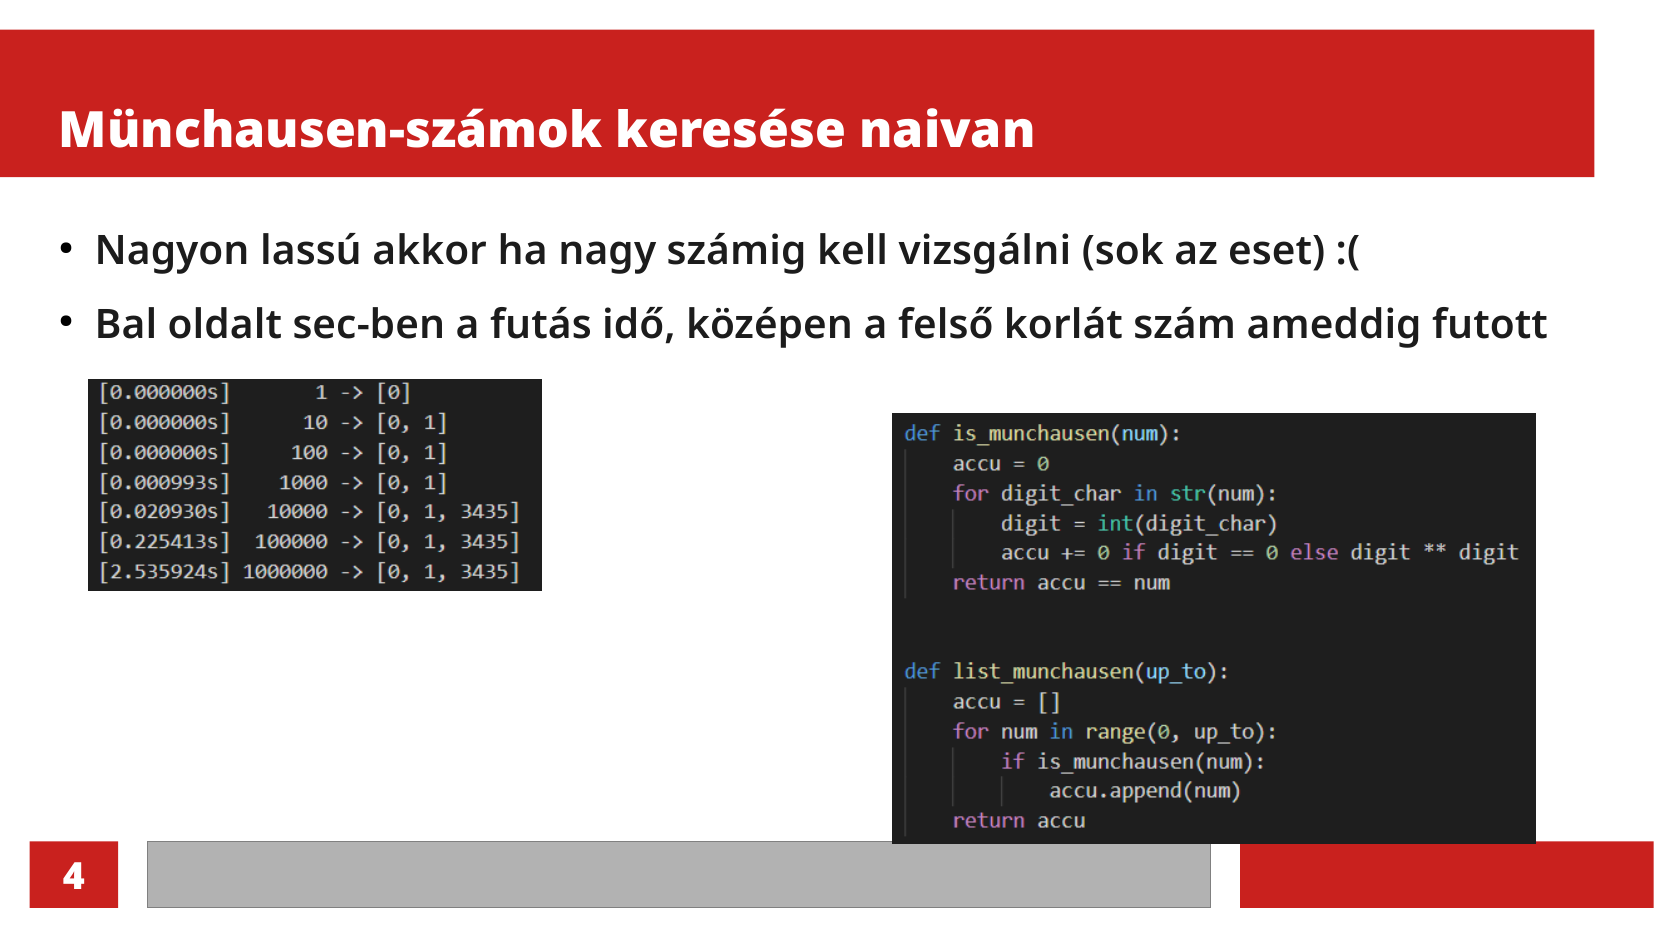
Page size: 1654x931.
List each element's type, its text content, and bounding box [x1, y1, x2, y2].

title Münchausen-számok keresése naivan [59, 44, 1595, 163]
picture [88, 379, 542, 591]
list Nagyon lassú akkor ha nagy számig kell vizsgálni (sok az eset) :( Bal oldalt sec-ben a futás idő, középen a felső korlát szám ameddig futott [59, 221, 1565, 443]
picture [892, 413, 1536, 844]
